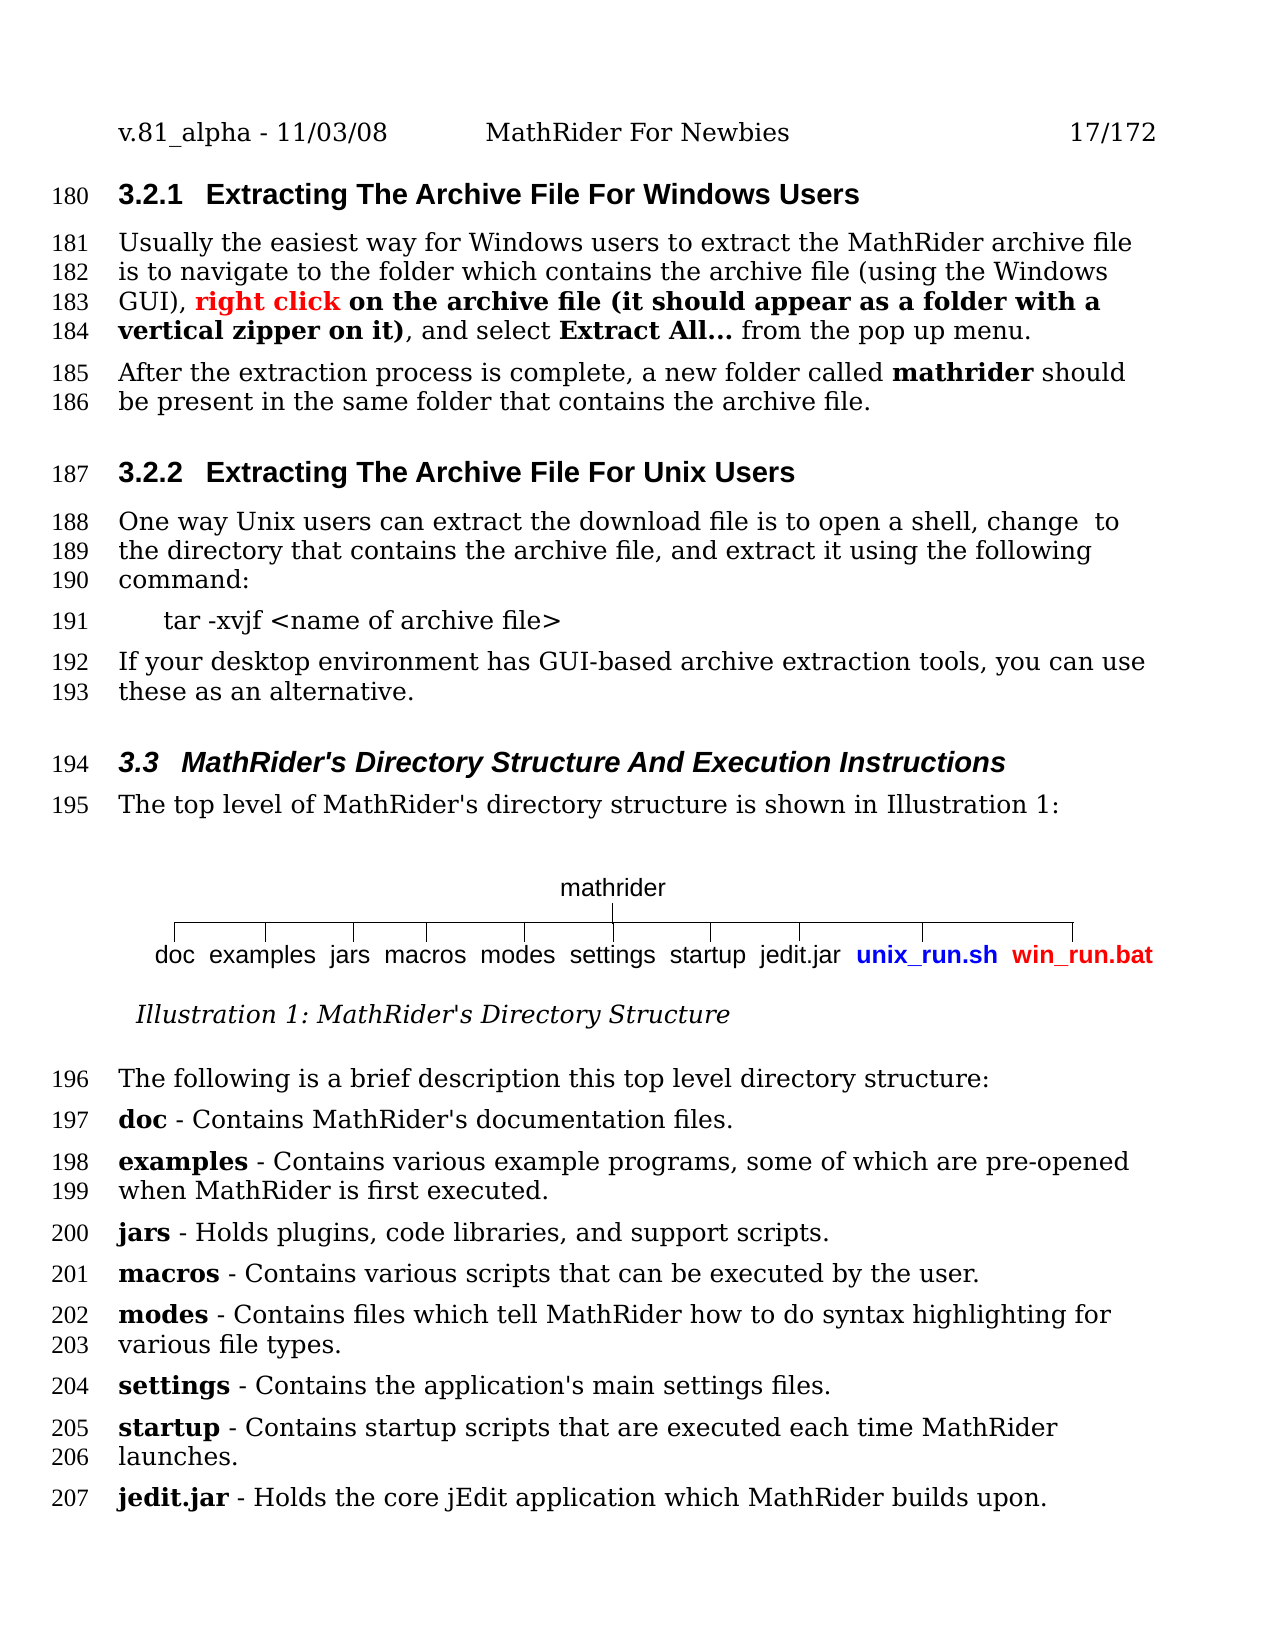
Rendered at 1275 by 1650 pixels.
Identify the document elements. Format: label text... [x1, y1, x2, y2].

text Illustration 1: MathRider's Directory Structure [136, 846, 1153, 1029]
text tar -xvjf <name of archive file> [163, 606, 1157, 635]
text If your desktop environment has GUI-based archive extraction tools, you can use these as an alternative. [118, 647, 1157, 706]
subtitle MathRider's Directory Structure And Execution Instructions [118, 745, 1157, 778]
text examples - Contains various example programs, some of which are pre-opened when MathRider is first executed. [118, 1147, 1157, 1205]
text modes - Contains files which tell MathRider how to do syntax highlighting for various file types. [118, 1300, 1157, 1359]
text jars - Holds plugins, code libraries, and support scripts. [118, 1217, 1157, 1247]
text macros - Contains various scripts that can be executed by the user. [118, 1259, 1157, 1288]
text settings - Contains the application's main settings files. [118, 1371, 1157, 1400]
text After the extraction process is complete, a new folder called mathrider should be present in the same folder that contains the archive file. [118, 357, 1157, 416]
text Usually the easiest way for Windows users to extract the MathRider archive file is to navigate to the folder which contains the archive file (using the Windows GUI), right click on the archive file (it should appear as a folder with a vertical zipper on it), and select Extract All... from the pop up menu. [118, 228, 1157, 345]
text The top level of MathRider's directory structure is shown in Illustration 1: [118, 790, 1157, 819]
text startup - Contains startup scripts that are executed each time MathRider launches. [118, 1412, 1157, 1471]
text One way Unix users can extract the download file is to open a shell, change to the directory that contains the archive file, and extract it using the following command: [118, 507, 1157, 594]
subtitle Extracting The Archive File For Windows Users [118, 177, 1157, 210]
text The following is a brief description this top level directory structure: [118, 1064, 1157, 1093]
text jedit.jar - Holds the core jEdit application which MathRider builds upon. [118, 1483, 1157, 1512]
text doc - Contains MathRider's documentation files. [118, 1105, 1157, 1135]
subtitle Extracting The Archive File For Unix Users [118, 455, 1157, 489]
